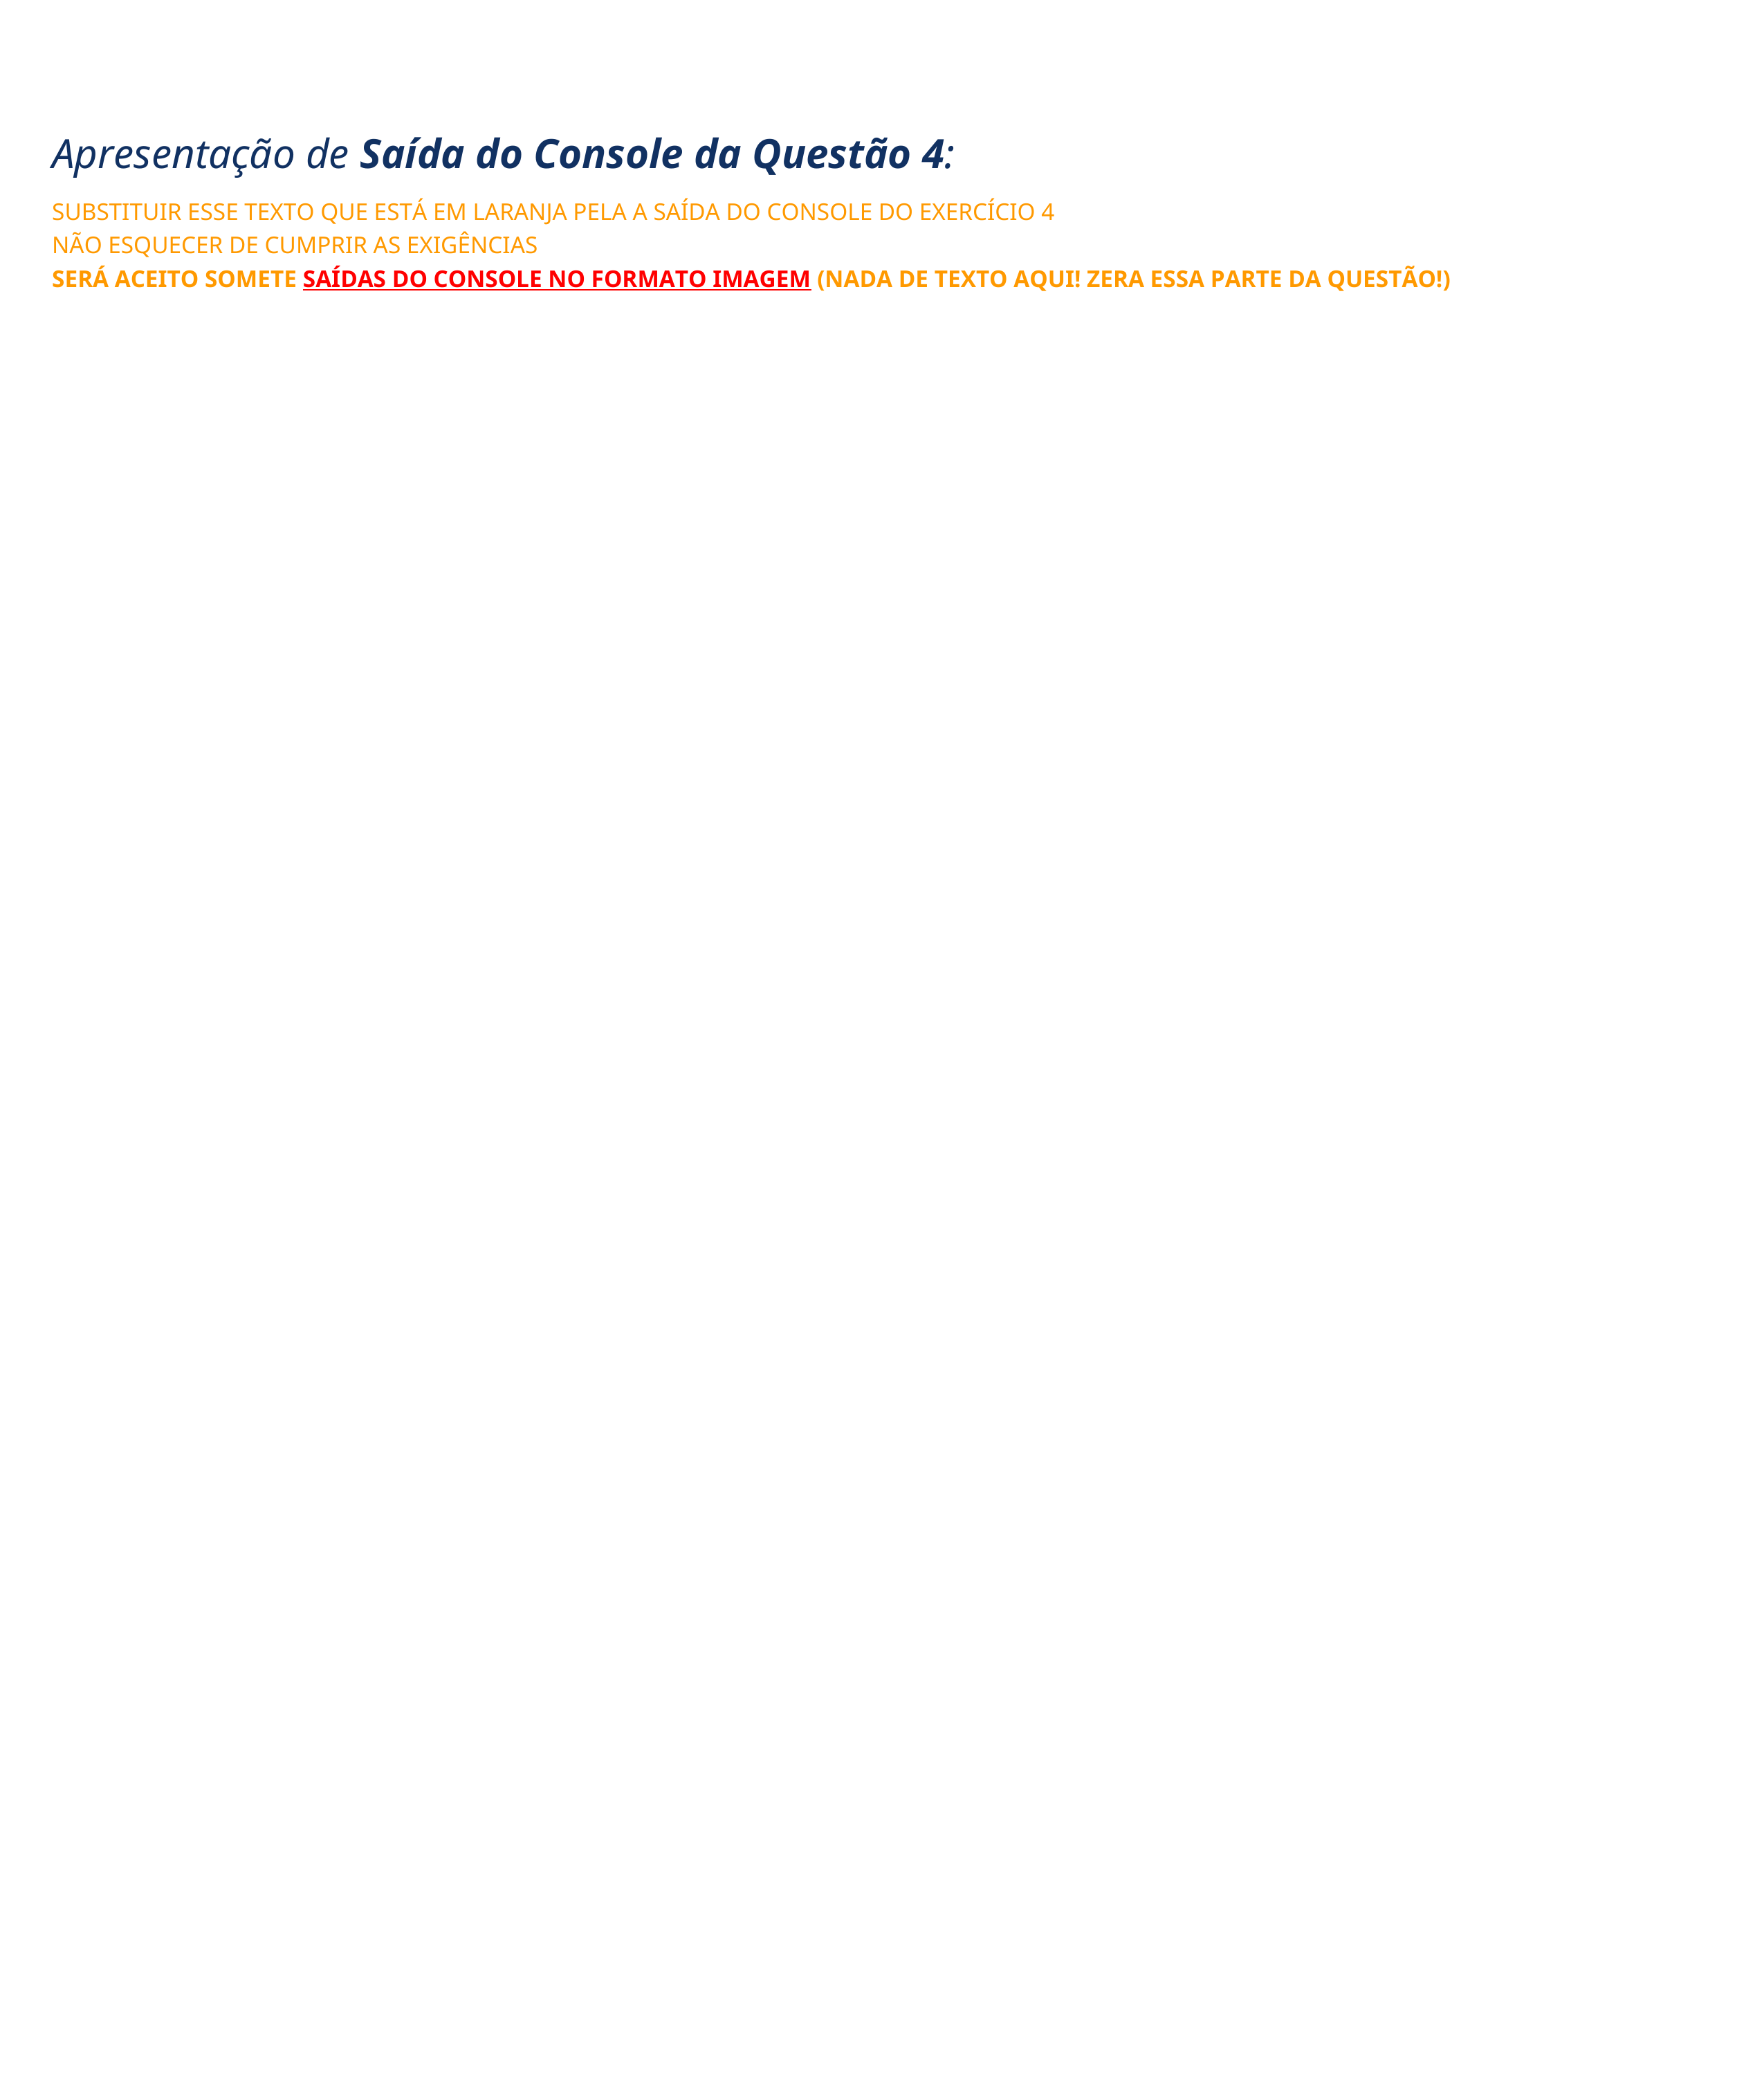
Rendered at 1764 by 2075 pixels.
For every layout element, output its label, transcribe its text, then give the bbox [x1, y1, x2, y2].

text SERÁ ACEITO SOMETE SAÍDAS DO CONSOLE NO FORMATO IMAGEM (NADA DE TEXTO AQUI! ZERA ESSA PARTE DA QUESTÃO!) [52, 262, 1712, 294]
text SUBSTITUIR ESSE TEXTO QUE ESTÁ EM LARANJA PELA A SAÍDA DO CONSOLE DO EXERCÍCIO 4 [52, 195, 1712, 227]
text NÃO ESQUECER DE CUMPRIR AS EXIGÊNCIAS [52, 229, 1712, 260]
text Apresentação de Saída do Console da Questão 4: [52, 125, 1712, 180]
